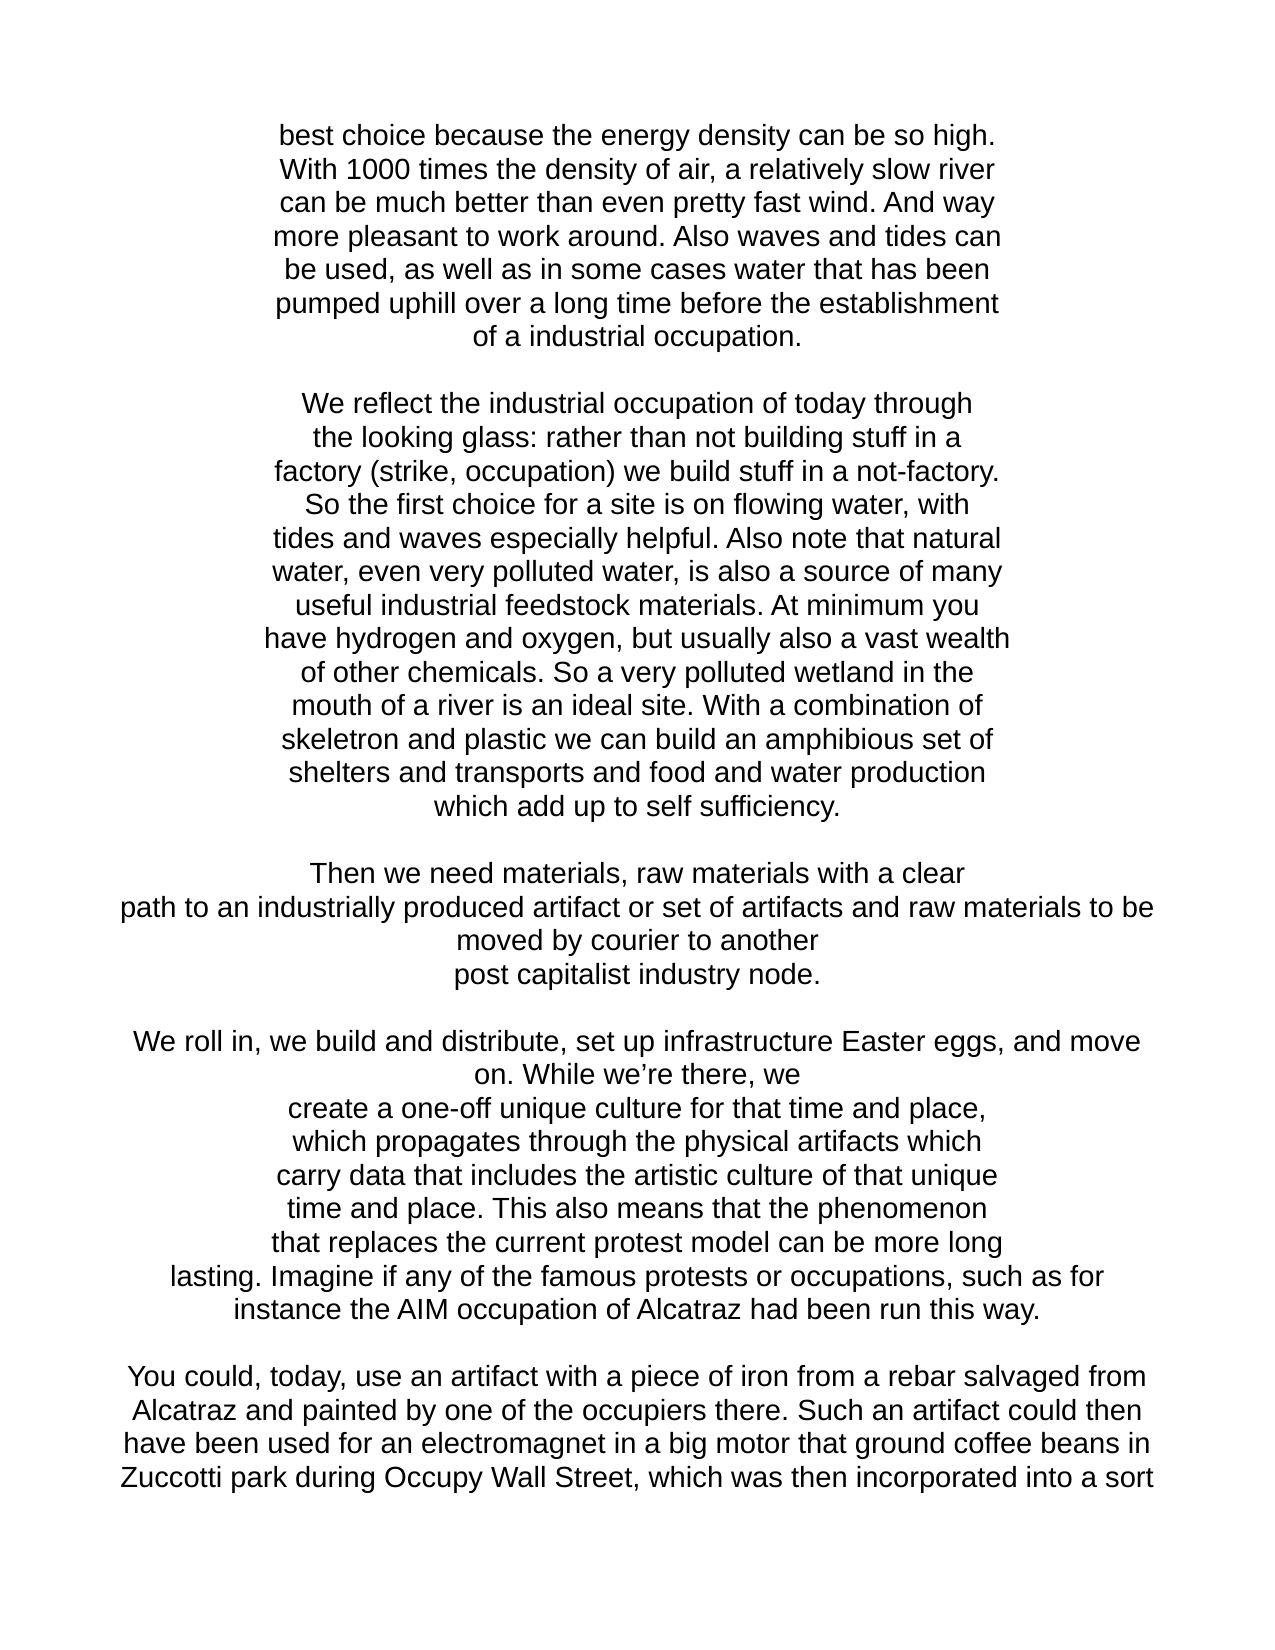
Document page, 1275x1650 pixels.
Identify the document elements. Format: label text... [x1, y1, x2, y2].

text useful industrial feedstock materials. At minimum you [118, 588, 1157, 621]
text of a industrial occupation. [118, 319, 1157, 353]
text be used, as well as in some cases water that has been [118, 252, 1157, 286]
text We roll in, we build and distribute, set up infrastructure Easter eggs, and move on. While we’re there, we [118, 1024, 1157, 1091]
text carry data that includes the artistic culture of that unique [118, 1158, 1157, 1191]
text mouth of a river is an ideal site. With a combination of [118, 688, 1157, 722]
text the looking glass: rather than not building stuff in a [118, 420, 1157, 453]
text shelters and transports and food and water production [118, 755, 1157, 789]
text path to an industrially produced artifact or set of artifacts and raw materials to be moved by courier to another [118, 889, 1157, 957]
text of other chemicals. So a very polluted wetland in the [118, 655, 1157, 688]
text water, even very polluted water, is also a source of many [118, 554, 1157, 588]
text So the first choice for a site is on flowing water, with [118, 487, 1157, 521]
text lasting. Imagine if any of the famous protests or occupations, such as for instance the AIM occupation of Alcatraz had been run this way. [118, 1258, 1157, 1326]
text factory (strike, occupation) we build stuff in a not-factory. [118, 453, 1157, 487]
text skeletron and plastic we can build an amphibious set of [118, 722, 1157, 755]
text post capitalist industry node. [118, 957, 1157, 990]
text Then we need materials, raw materials with a clear [118, 856, 1157, 889]
text You could, today, use an artifact with a piece of iron from a rebar salvaged from Alcatraz and painted by one of the occupiers there. Such an artifact could then have been used for an electromagnet in a big motor that ground coffee beans in Zuccotti park during Occupy Wall Street, which was then incorporated into a sort [118, 1359, 1157, 1493]
text With 1000 times the density of air, a relatively slow river [118, 152, 1157, 185]
text can be much better than even pretty fast wind. And way [118, 185, 1157, 219]
text that replaces the current protest model can be more long [118, 1225, 1157, 1258]
text pumped uphill over a long time before the establishment [118, 286, 1157, 319]
text We reflect the industrial occupation of today through [118, 386, 1157, 420]
text which add up to self sufficiency. [118, 789, 1157, 822]
text more pleasant to work around. Also waves and tides can [118, 219, 1157, 252]
text create a one-off unique culture for that time and place, [118, 1091, 1157, 1124]
text have hydrogen and oxygen, but usually also a vast wealth [118, 621, 1157, 655]
text tides and waves especially helpful. Also note that natural [118, 521, 1157, 554]
text which propagates through the physical artifacts which [118, 1124, 1157, 1158]
text best choice because the energy density can be so high. [118, 118, 1157, 152]
text time and place. This also means that the phenomenon [118, 1191, 1157, 1225]
